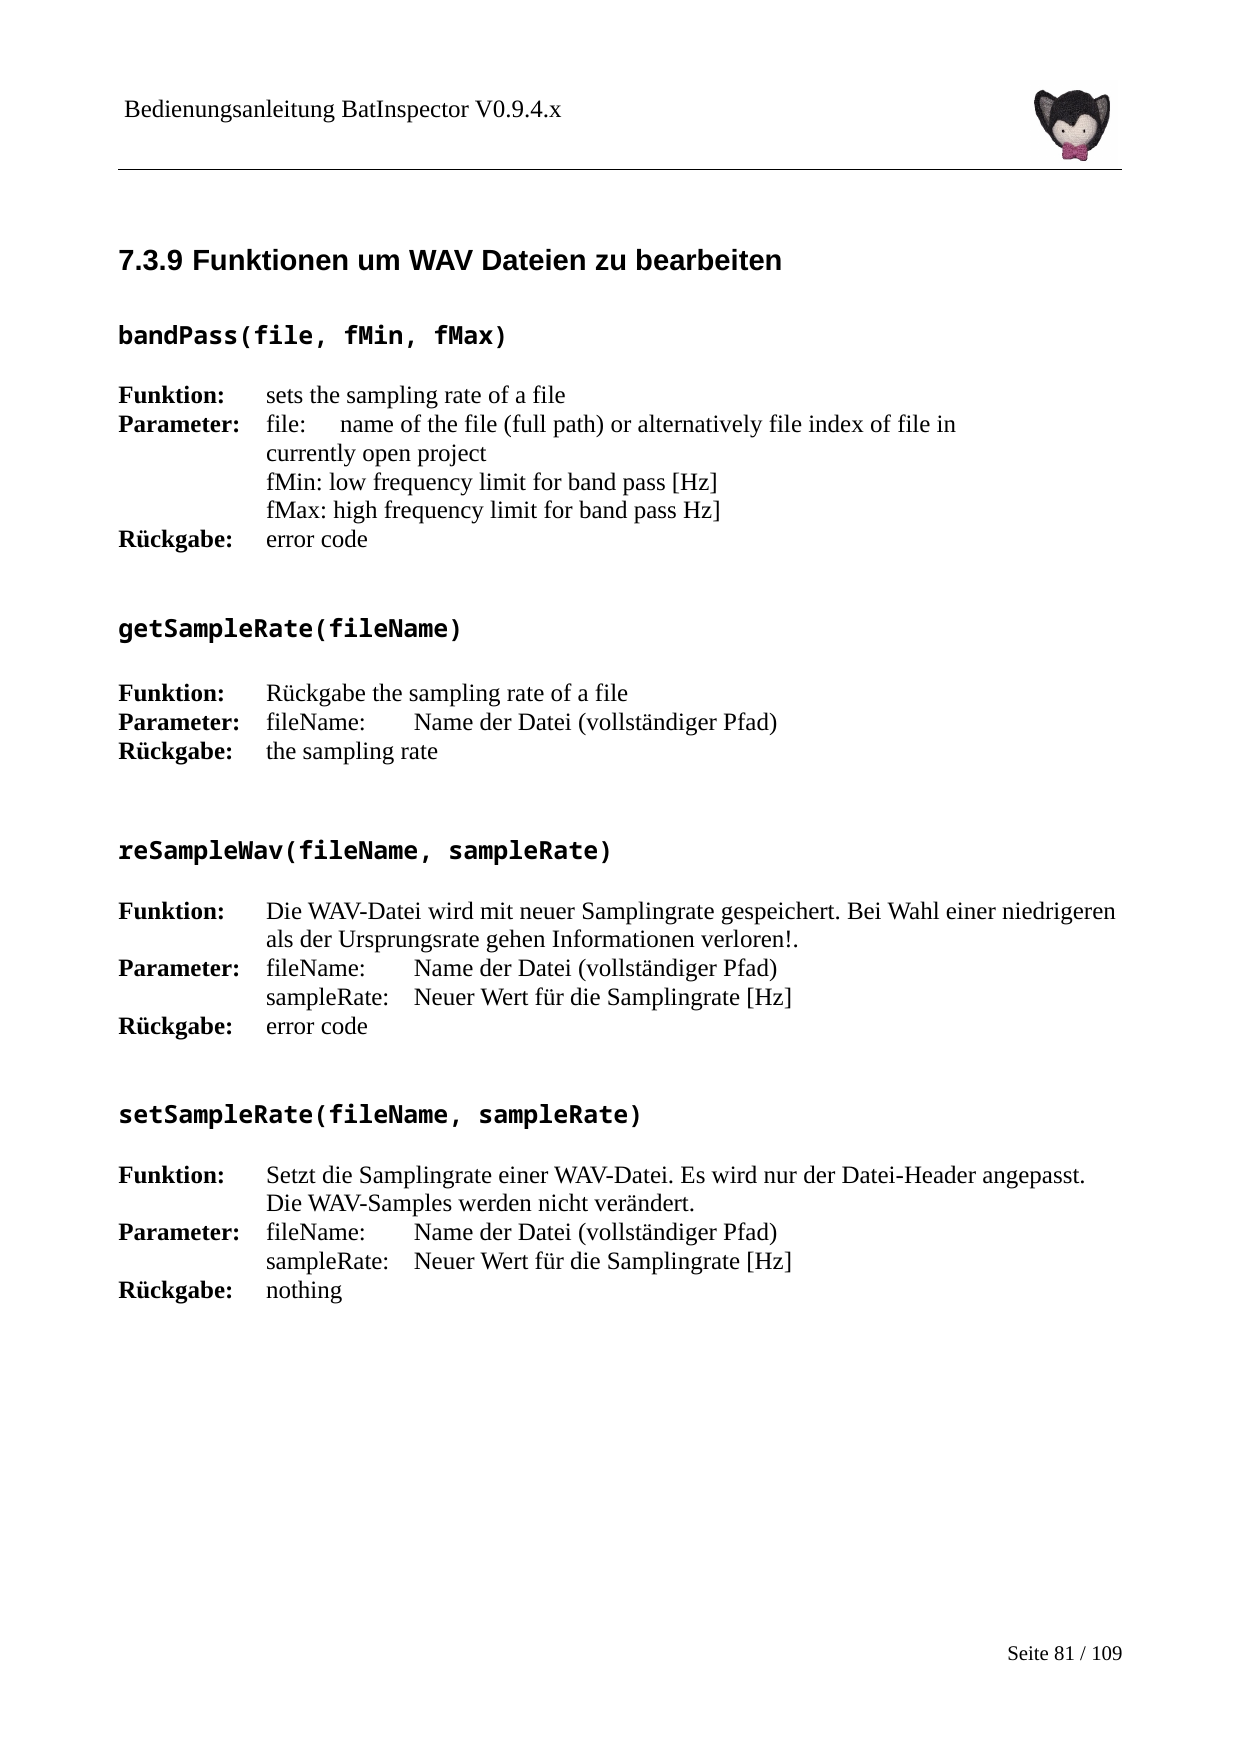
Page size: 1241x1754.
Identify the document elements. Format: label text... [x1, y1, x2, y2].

text getSampleRate(fileName) [118, 610, 1122, 644]
text Parameter: fileName: Name der Datei (vollständiger Pfad) Rückgabe: the sampling rate [118, 707, 1122, 765]
text Parameter: file: name of the file (full path) or alternatively file index of file in currently open project fMin: low frequency limit for band pass [Hz] fMax: high frequency limit for band pass Hz] [118, 409, 1122, 524]
text Funktion: Setzt die Samplingrate einer WAV-Datei. Es wird nur der Datei-Header angepasst. Die WAV-Samples werden nicht verändert. [118, 1160, 1122, 1217]
text reSampleWav(fileName, sampleRate) [118, 833, 1122, 867]
text Rückgabe: error code [118, 1011, 1122, 1039]
text Rückgabe: error code [118, 524, 1122, 553]
subtitle Funktionen um WAV Dateien zu bearbeiten [118, 243, 1122, 276]
text Rückgabe: nothing [118, 1275, 1122, 1303]
picture [1030, 80, 1119, 169]
text Parameter: fileName: Name der Datei (vollständiger Pfad) sampleRate: Neuer Wert für die Samplingrate [Hz] [118, 953, 1122, 1011]
text Funktion: sets the sampling rate of a file [118, 380, 1122, 409]
text Funktion: Die WAV-Datei wird mit neuer Samplingrate gespeichert. Bei Wahl einer niedrigeren als der Ursprungsrate gehen Informationen verloren!. [118, 896, 1122, 953]
text bandPass(file, fMin, fMax) [118, 318, 1122, 352]
text setSampleRate(fileName, sampleRate) [118, 1097, 1122, 1131]
text Parameter: fileName: Name der Datei (vollständiger Pfad) sampleRate: Neuer Wert für die Samplingrate [Hz] [118, 1217, 1122, 1275]
text Funktion: Rückgabe the sampling rate of a file [118, 678, 1122, 707]
